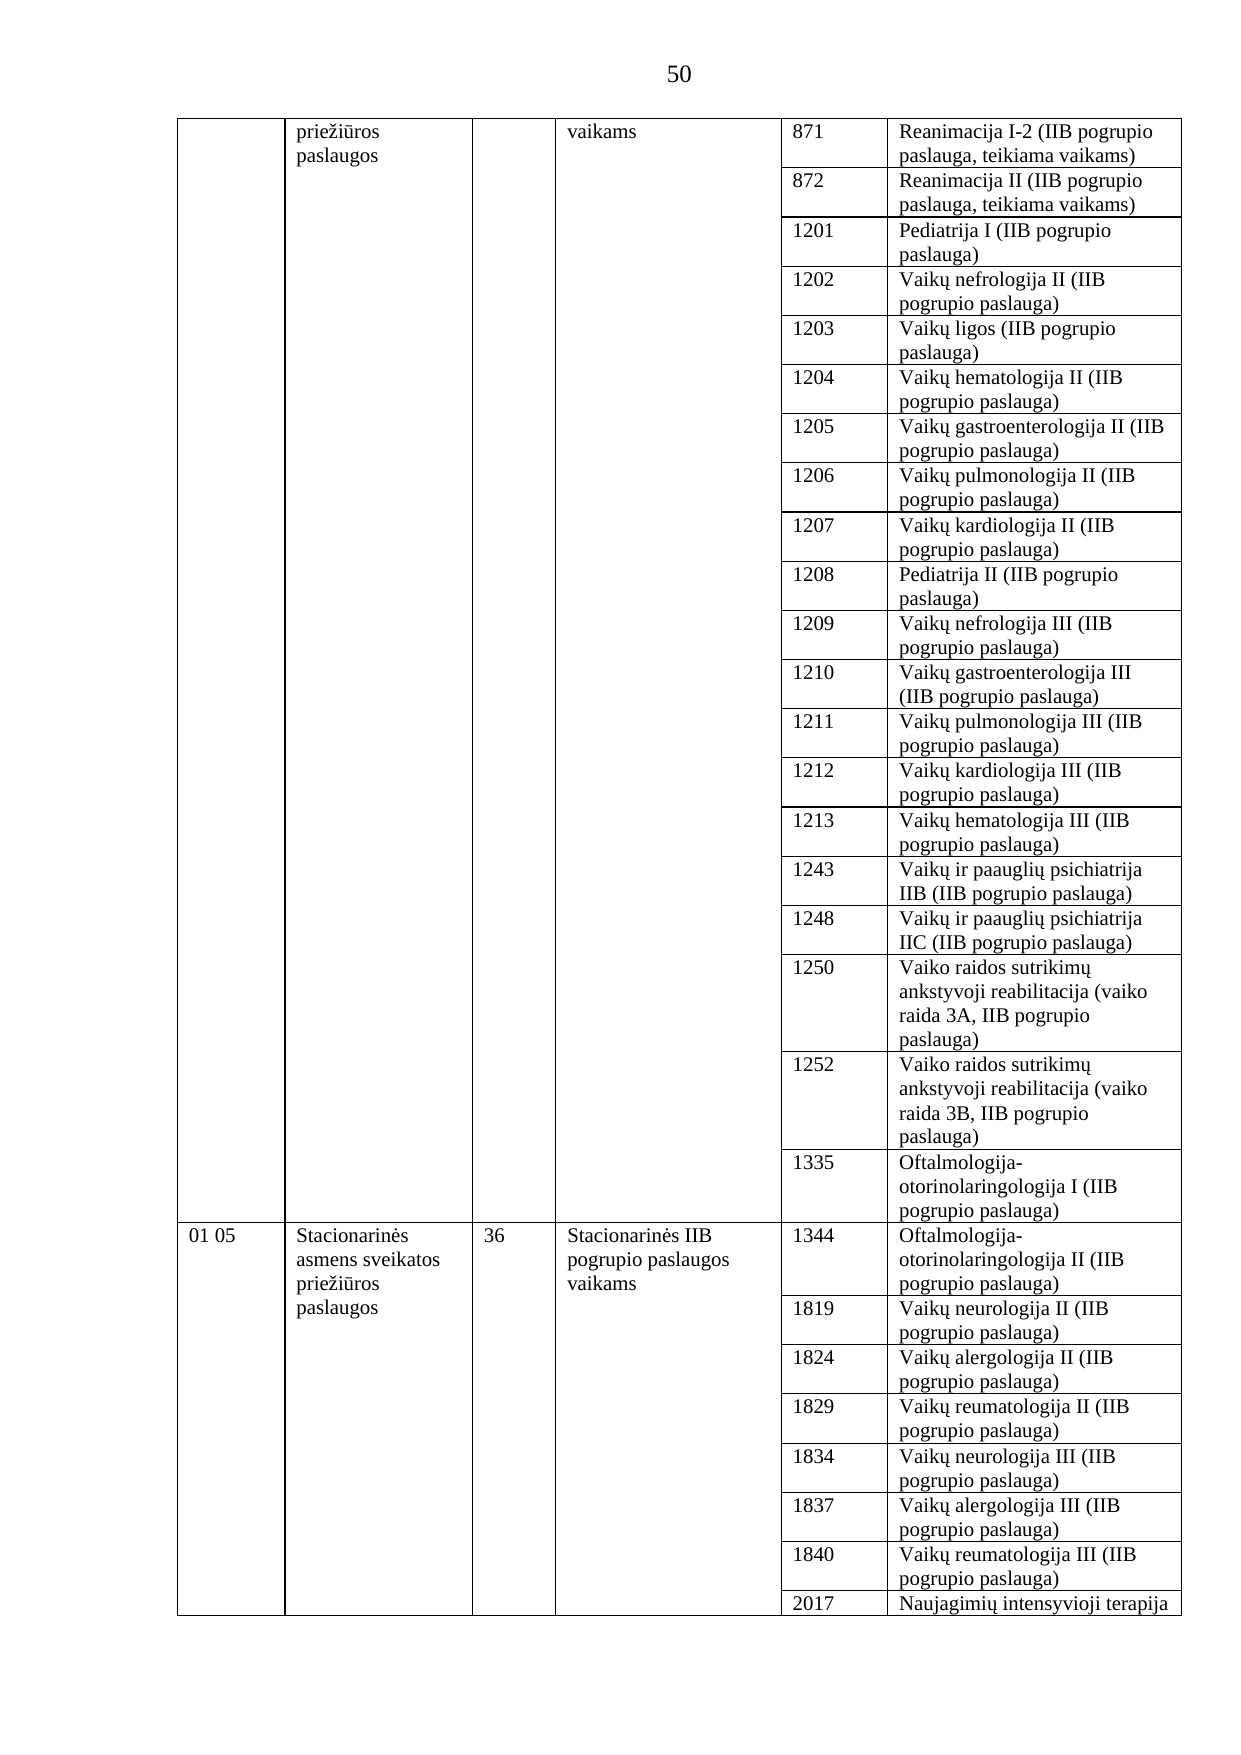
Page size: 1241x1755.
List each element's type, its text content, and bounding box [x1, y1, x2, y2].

table_cell [473, 119, 555, 1222]
table_cell Vaikų kardiologija II (IIB pogrupio paslauga) [888, 513, 1181, 561]
table_cell 1243 [782, 857, 887, 905]
table_cell 1840 [782, 1542, 887, 1590]
table_cell 1213 [782, 808, 887, 856]
table_cell Vaikų nefrologija III (IIB pogrupio paslauga) [888, 611, 1181, 659]
table_cell 1201 [782, 218, 887, 266]
table_cell Reanimacija I-2 (IIB pogrupio paslauga, teikiama vaikams) [888, 119, 1181, 167]
table_cell 2017 [782, 1591, 887, 1615]
table_cell 36 [473, 1223, 555, 1615]
table_cell 871 [782, 119, 887, 167]
table_cell 1211 [782, 709, 887, 757]
table_cell Oftalmologija-otorinolaringologija II (IIB pogrupio paslauga) [888, 1223, 1181, 1295]
table_cell priežiūros paslaugos [286, 119, 472, 1222]
table_cell 1203 [782, 316, 887, 364]
table_cell vaikams [556, 119, 781, 1222]
table_cell Vaikų hematologija II (IIB pogrupio paslauga) [888, 365, 1181, 413]
table_cell Vaiko raidos sutrikimų ankstyvoji reabilitacija (vaiko raida 3B, IIB pogrupio paslauga) [888, 1052, 1181, 1148]
table_cell Naujagimių intensyvioji terapija [888, 1591, 1181, 1615]
table_cell Vaikų nefrologija II (IIB pogrupio paslauga) [888, 267, 1181, 315]
table_cell Vaikų ligos (IIB pogrupio paslauga) [888, 316, 1181, 364]
table_cell 1335 [782, 1150, 887, 1222]
table_cell Stacionarinės IIB pogrupio paslaugos vaikams [556, 1223, 781, 1615]
table_cell Vaikų alergologija III (IIB pogrupio paslauga) [888, 1493, 1181, 1541]
table_cell 01 05 [178, 1223, 284, 1615]
table_cell Vaikų pulmonologija II (IIB pogrupio paslauga) [888, 463, 1181, 511]
table_cell 1202 [782, 267, 887, 315]
table_cell Pediatrija II (IIB pogrupio paslauga) [888, 562, 1181, 610]
table_cell 872 [782, 168, 887, 216]
table_cell 1206 [782, 463, 887, 511]
table_cell 1207 [782, 513, 887, 561]
table_cell Vaiko raidos sutrikimų ankstyvoji reabilitacija (vaiko raida 3A, IIB pogrupio paslauga) [888, 955, 1181, 1051]
table_cell 1209 [782, 611, 887, 659]
table_cell 1824 [782, 1345, 887, 1393]
table_cell 1248 [782, 906, 887, 954]
table_cell 1210 [782, 660, 887, 708]
table_cell 1205 [782, 414, 887, 462]
table_cell Reanimacija II (IIB pogrupio paslauga, teikiama vaikams) [888, 168, 1181, 216]
table_cell 1837 [782, 1493, 887, 1541]
table_cell Vaikų neurologija III (IIB pogrupio paslauga) [888, 1444, 1181, 1492]
table_cell Vaikų gastroenterologija III (IIB pogrupio paslauga) [888, 660, 1181, 708]
table_cell 1829 [782, 1394, 887, 1442]
table_cell 1834 [782, 1444, 887, 1492]
table_cell 1819 [782, 1296, 887, 1344]
table_cell Vaikų hematologija III (IIB pogrupio paslauga) [888, 808, 1181, 856]
table_cell Vaikų ir paauglių psichiatrija IIC (IIB pogrupio paslauga) [888, 906, 1181, 954]
table_cell Vaikų pulmonologija III (IIB pogrupio paslauga) [888, 709, 1181, 757]
table_cell Vaikų kardiologija III (IIB pogrupio paslauga) [888, 758, 1181, 806]
table_cell 1344 [782, 1223, 887, 1295]
table_cell 1252 [782, 1052, 887, 1148]
table_cell 1208 [782, 562, 887, 610]
table_cell 1204 [782, 365, 887, 413]
table_cell Vaikų alergologija II (IIB pogrupio paslauga) [888, 1345, 1181, 1393]
table_cell Vaikų reumatologija III (IIB pogrupio paslauga) [888, 1542, 1181, 1590]
table_cell 1212 [782, 758, 887, 806]
table_cell Vaikų reumatologija II (IIB pogrupio paslauga) [888, 1394, 1181, 1442]
table_cell Pediatrija I (IIB pogrupio paslauga) [888, 218, 1181, 266]
table_cell Vaikų neurologija II (IIB pogrupio paslauga) [888, 1296, 1181, 1344]
table_cell 1250 [782, 955, 887, 1051]
table_cell Oftalmologija-otorinolaringologija I (IIB pogrupio paslauga) [888, 1150, 1181, 1222]
table_cell [178, 119, 284, 1222]
table_cell Vaikų ir paauglių psichiatrija IIB (IIB pogrupio paslauga) [888, 857, 1181, 905]
table_cell Vaikų gastroenterologija II (IIB pogrupio paslauga) [888, 414, 1181, 462]
table_cell Stacionarinės asmens sveikatos priežiūros paslaugos [286, 1223, 472, 1615]
